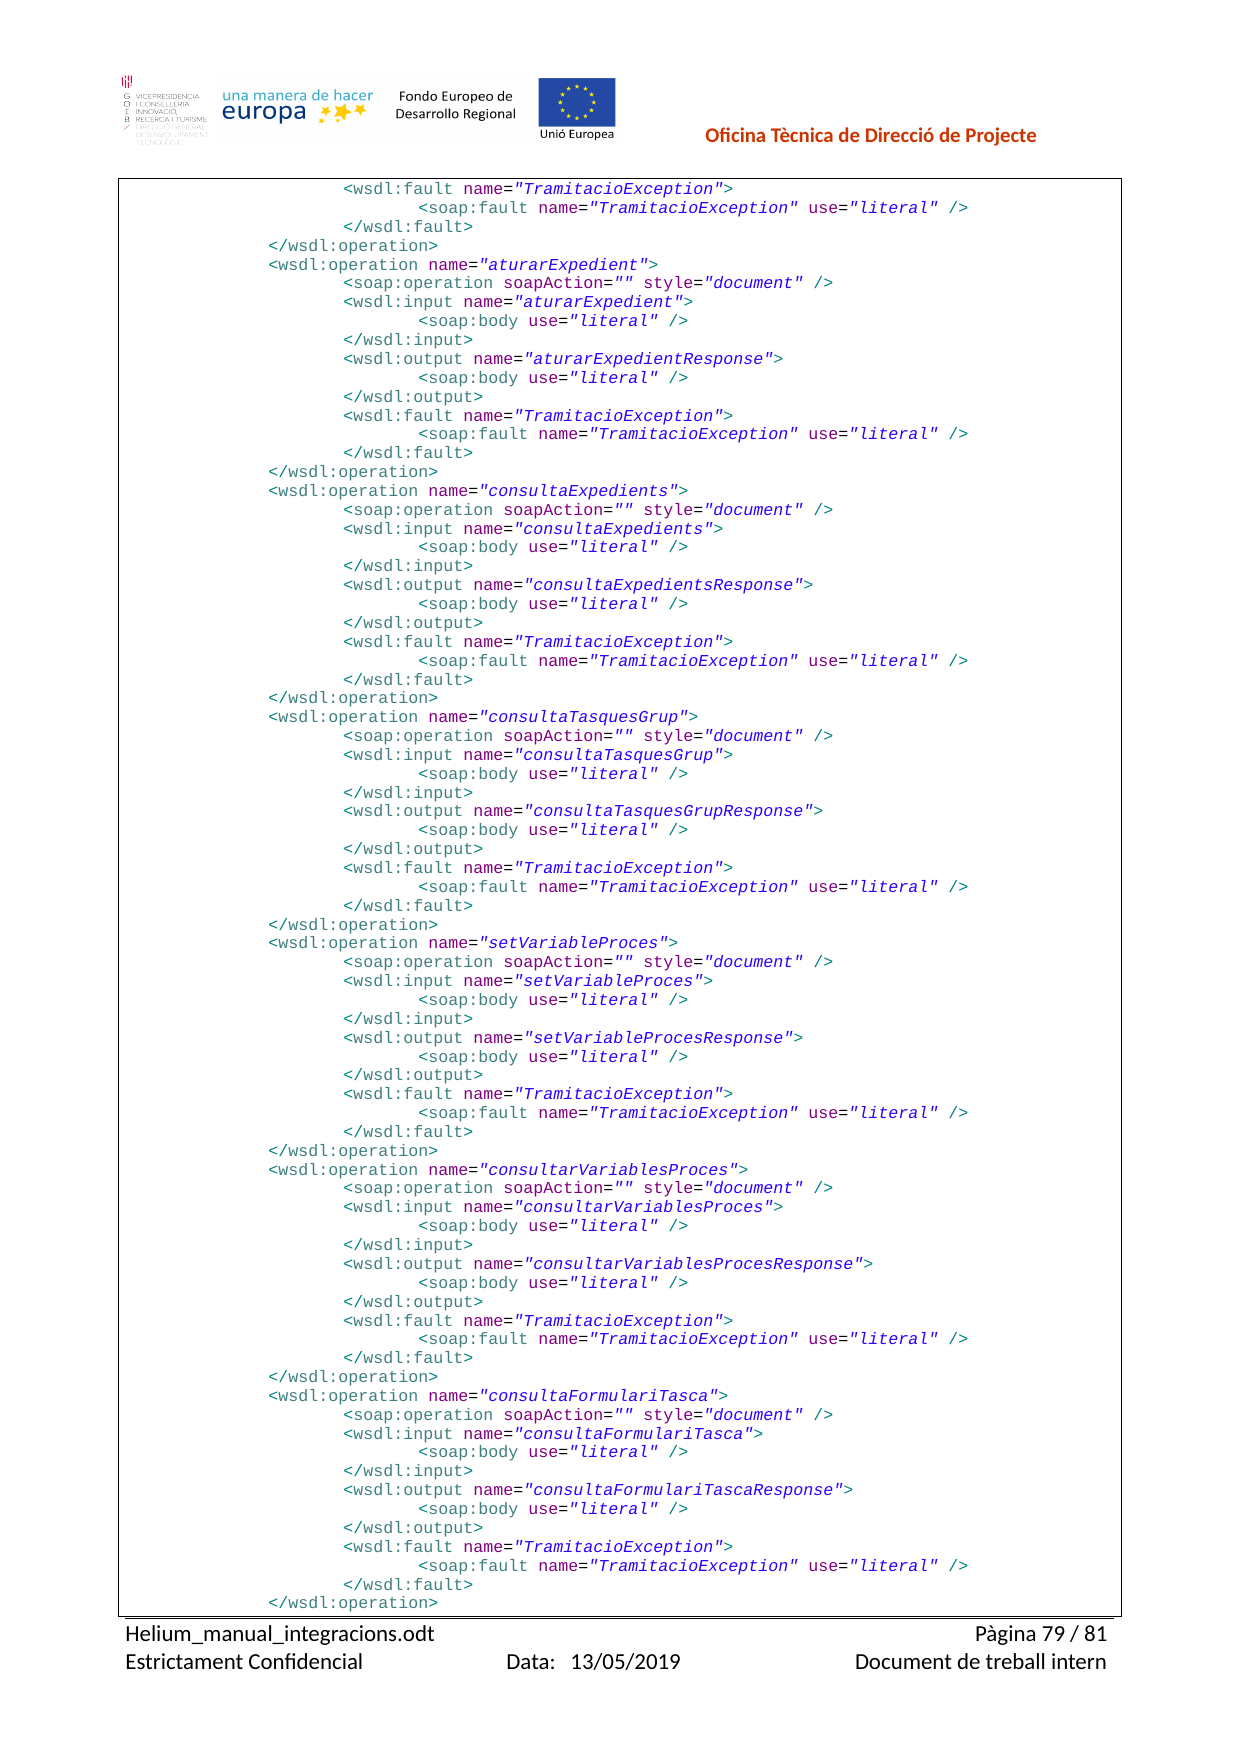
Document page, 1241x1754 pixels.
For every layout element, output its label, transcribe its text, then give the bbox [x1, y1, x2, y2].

text <wsdl:operation name="aturarExpedient"> [119, 253, 1121, 272]
text <soap:operation soapAction="" style="document" /> [119, 951, 1121, 969]
text </wsdl:input> [119, 1460, 1121, 1479]
text </wsdl:operation> [119, 687, 1121, 706]
text <soap:operation soapAction="" style="document" /> [119, 1403, 1121, 1422]
text <wsdl:output name="consultaExpedientsResponse"> [119, 574, 1121, 592]
text <soap:operation soapAction="" style="document" /> [119, 724, 1121, 743]
text </wsdl:input> [119, 781, 1121, 800]
text <soap:body use="literal" /> [119, 1045, 1121, 1064]
text </wsdl:fault> [119, 1573, 1121, 1592]
text <soap:fault name="TramitacioException" use="literal" /> [119, 1102, 1121, 1120]
text <wsdl:operation name="consultaExpedients"> [119, 479, 1121, 498]
text <soap:body use="literal" /> [119, 1215, 1121, 1233]
text </wsdl:input> [119, 328, 1121, 347]
text <wsdl:operation name="consultarVariablesProces"> [119, 1158, 1121, 1177]
text <soap:body use="literal" /> [119, 1441, 1121, 1460]
text <wsdl:input name="consultaTasquesGrup"> [119, 743, 1121, 762]
text <wsdl:fault name="TramitacioException"> [119, 404, 1121, 423]
text <wsdl:output name="aturarExpedientResponse"> [119, 347, 1121, 366]
text <wsdl:operation name="setVariableProces"> [119, 932, 1121, 951]
text <soap:fault name="TramitacioException" use="literal" /> [119, 1554, 1121, 1573]
text <soap:body use="literal" /> [119, 366, 1121, 385]
text </wsdl:fault> [119, 894, 1121, 913]
text </wsdl:fault> [119, 1120, 1121, 1139]
text <wsdl:input name="consultarVariablesProces"> [119, 1196, 1121, 1215]
text </wsdl:output> [119, 838, 1121, 856]
text <soap:body use="literal" /> [119, 988, 1121, 1007]
text <wsdl:fault name="TramitacioException"> [119, 630, 1121, 649]
text </wsdl:operation> [119, 461, 1121, 479]
text <wsdl:input name="setVariableProces"> [119, 969, 1121, 988]
text </wsdl:output> [119, 1064, 1121, 1083]
text <wsdl:output name="consultaTasquesGrupResponse"> [119, 800, 1121, 819]
text <wsdl:output name="setVariableProcesResponse"> [119, 1026, 1121, 1045]
text </wsdl:operation> [119, 913, 1121, 932]
text </wsdl:input> [119, 1233, 1121, 1252]
text <soap:operation soapAction="" style="document" /> [119, 272, 1121, 291]
text <wsdl:fault name="TramitacioException"> [119, 179, 1121, 197]
text <wsdl:input name="consultaExpedients"> [119, 517, 1121, 536]
text </wsdl:input> [119, 555, 1121, 574]
text <soap:fault name="TramitacioException" use="literal" /> [119, 649, 1121, 668]
picture [219, 73, 621, 147]
text </wsdl:fault> [119, 215, 1121, 234]
text <wsdl:input name="aturarExpedient"> [119, 291, 1121, 310]
text <soap:fault name="TramitacioException" use="literal" /> [119, 875, 1121, 894]
text <soap:body use="literal" /> [119, 762, 1121, 781]
text <soap:operation soapAction="" style="document" /> [119, 1177, 1121, 1196]
text </wsdl:operation> [119, 234, 1121, 253]
text </wsdl:output> [119, 611, 1121, 630]
text </wsdl:fault> [119, 442, 1121, 461]
text <soap:body use="literal" /> [119, 536, 1121, 555]
text </wsdl:operation> [119, 1592, 1121, 1616]
text <soap:body use="literal" /> [119, 310, 1121, 328]
text </wsdl:output> [119, 1290, 1121, 1309]
text <wsdl:fault name="TramitacioException"> [119, 1535, 1121, 1554]
text <wsdl:input name="consultaFormulariTasca"> [119, 1422, 1121, 1441]
text <wsdl:operation name="consultaTasquesGrup"> [119, 706, 1121, 724]
text <soap:operation soapAction="" style="document" /> [119, 498, 1121, 517]
text <wsdl:fault name="TramitacioException"> [119, 856, 1121, 875]
text <wsdl:output name="consultarVariablesProcesResponse"> [119, 1252, 1121, 1271]
text <soap:body use="literal" /> [119, 592, 1121, 611]
text <wsdl:fault name="TramitacioException"> [119, 1309, 1121, 1328]
text <wsdl:output name="consultaFormulariTascaResponse"> [119, 1479, 1121, 1497]
text <soap:body use="literal" /> [119, 1271, 1121, 1290]
text </wsdl:fault> [119, 1347, 1121, 1366]
text </wsdl:fault> [119, 668, 1121, 687]
picture [118, 73, 213, 147]
text </wsdl:input> [119, 1007, 1121, 1026]
text </wsdl:output> [119, 385, 1121, 404]
text </wsdl:output> [119, 1516, 1121, 1535]
text <soap:body use="literal" /> [119, 1497, 1121, 1516]
text <soap:fault name="TramitacioException" use="literal" /> [119, 423, 1121, 442]
text <wsdl:operation name="consultaFormulariTasca"> [119, 1384, 1121, 1403]
text </wsdl:operation> [119, 1139, 1121, 1158]
text <wsdl:fault name="TramitacioException"> [119, 1083, 1121, 1102]
text <soap:fault name="TramitacioException" use="literal" /> [119, 1328, 1121, 1347]
text <soap:fault name="TramitacioException" use="literal" /> [119, 197, 1121, 215]
text <soap:body use="literal" /> [119, 819, 1121, 838]
text </wsdl:operation> [119, 1366, 1121, 1384]
